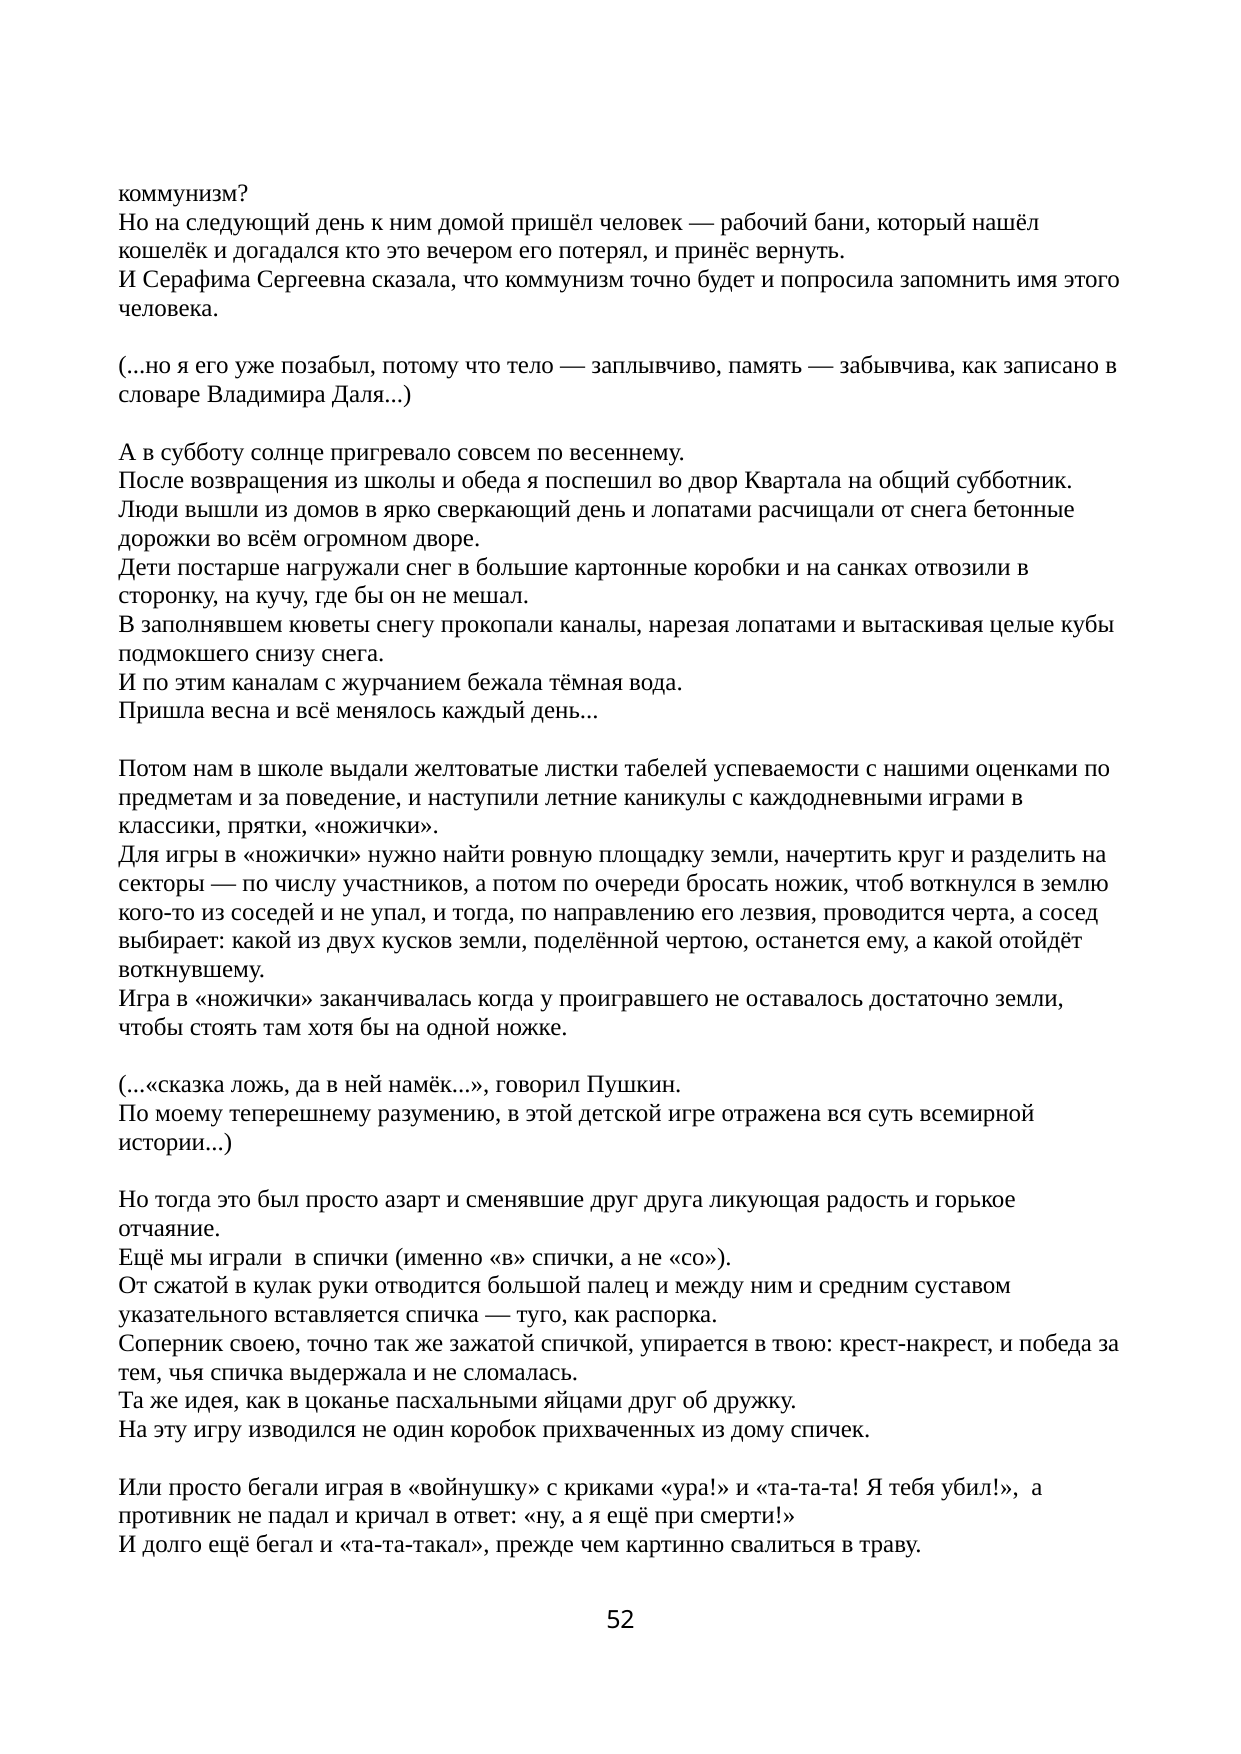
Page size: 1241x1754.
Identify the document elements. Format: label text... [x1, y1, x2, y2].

text По моему теперешнему разумению, в этой детской игре отражена вся суть всемирной истории...) [118, 1098, 1122, 1156]
text Люди вышли из домов в ярко сверкающий день и лопатами расчищали от снега бетонные дорожки во всём огромном дворе. [118, 494, 1122, 552]
text И долго ещё бегал и «та-та-такал», прежде чем картинно свалиться в траву. [118, 1529, 1122, 1558]
text Пришла весна и всё менялось каждый день... [118, 696, 1122, 724]
text После возвращения из школы и обеда я поспешил во двор Квартала на общий субботник. [118, 466, 1122, 494]
text коммунизм? [118, 178, 1122, 207]
text На эту игру изводился не один коробок прихваченных из дому спичек. [118, 1414, 1122, 1443]
text От сжатой в кулак руки отводится большой палец и между ним и средним суставом указательного вставляется спичка — туго, как распорка. [118, 1271, 1122, 1328]
text В заполнявшем кюветы снегу прокопали каналы, нарезая лопатами и вытаскивая целые кубы подмокшего снизу снега. [118, 609, 1122, 667]
text И Серафима Сергеевна сказала, что коммунизм точно будет и попросила запомнить имя этого человека. [118, 264, 1122, 322]
text Игра в «ножички» заканчивалась когда у проигравшего не оставалось достаточно земли, чтобы стоять там хотя бы на одной ножке. [118, 983, 1122, 1041]
text Дети постарше нагружали снег в большие картонные коробки и на санках отвозили в сторонку, на кучу, где бы он не мешал. [118, 552, 1122, 609]
text Соперник своею, точно так же зажатой спичкой, упирается в твою: крест-накрест, и победа за тем, чья спичка выдержала и не сломалась. [118, 1328, 1122, 1386]
text (...но я его уже позабыл, потому что тело — заплывчиво, память — забывчива, как записано в словаре Владимира Даля...) [118, 351, 1122, 408]
text А в субботу солнце пригревало совсем по весеннему. [118, 437, 1122, 466]
text Та же идея, как в цоканье пасхальными яйцами друг об дружку. [118, 1386, 1122, 1414]
text Или просто бегали играя в «войнушку» с криками «ура!» и «та-та-та! Я тебя убил!», а противник не падал и кричал в ответ: «ну, а я ещё при смерти!» [118, 1472, 1122, 1529]
text Потом нам в школе выдали желтоватые листки табелей успеваемости с нашими оценками по предметам и за поведение, и наступили летние каникулы с каждодневными играми в классики, прятки, «ножички». [118, 753, 1122, 839]
text Но на следующий день к ним домой пришёл человек — рабочий бани, который нашёл кошелёк и догадался кто это вечером его потерял, и принёс вернуть. [118, 207, 1122, 264]
text Ещё мы играли в спички (именно «в» спички, а не «со»). [118, 1242, 1122, 1271]
text Для игры в «ножички» нужно найти ровную площадку земли, начертить круг и разделить на секторы — по числу участников, а потом по очереди бросать ножик, чтоб воткнулся в землю кого-то из соседей и не упал, и тогда, по направлению его лезвия, проводится черта, а сосед выбирает: какой из двух кусков земли, поделённой чертою, останется ему, а какой отойдёт воткнувшему. [118, 839, 1122, 983]
text Но тогда это был просто азарт и сменявшие друг друга ликующая радость и горькое отчаяние. [118, 1184, 1122, 1242]
text (...«сказка ложь, да в ней намёк...», говорил Пушкин. [118, 1069, 1122, 1098]
text И по этим каналам с журчанием бежала тёмная вода. [118, 667, 1122, 696]
